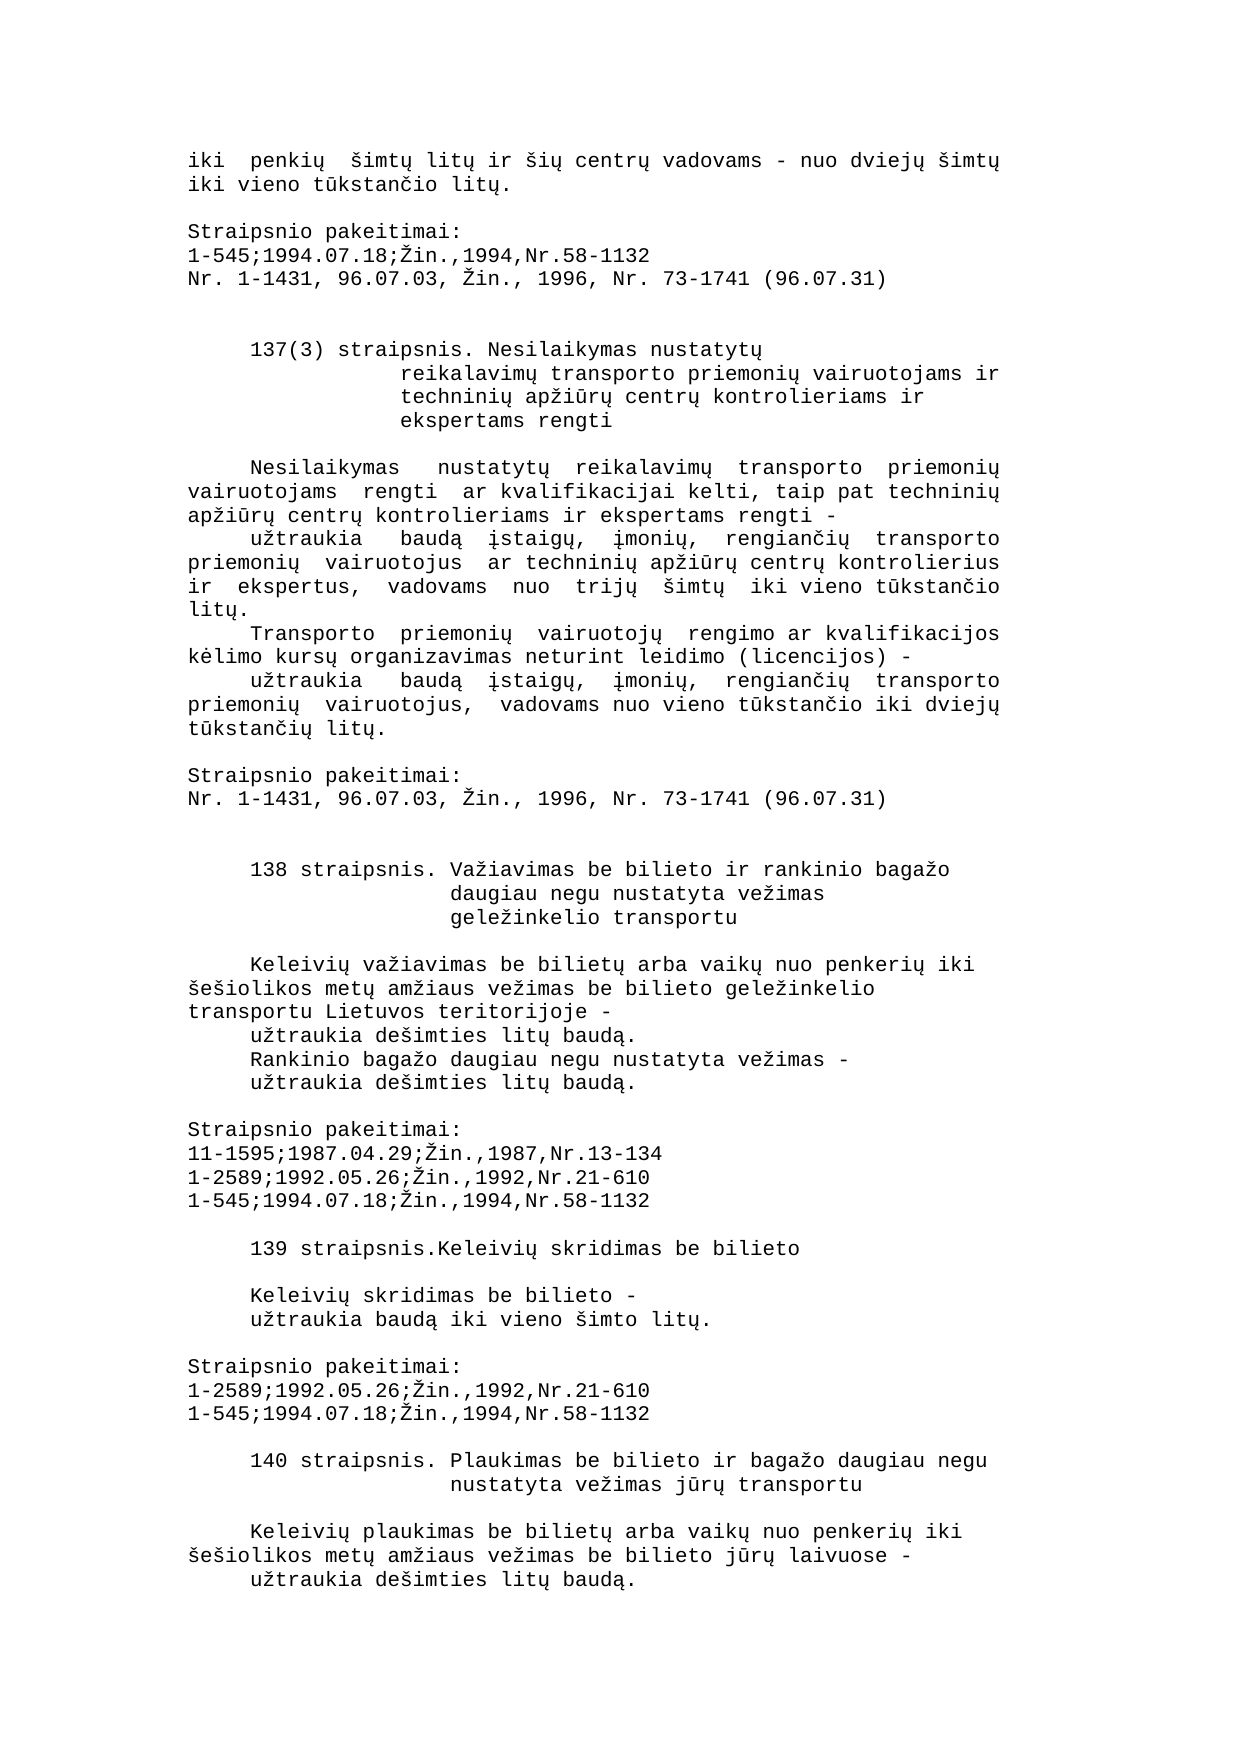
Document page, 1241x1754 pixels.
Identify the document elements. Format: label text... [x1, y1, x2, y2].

text 1-2589;1992.05.26;Žin.,1992,Nr.21-610 [187, 1379, 1053, 1403]
text iki penkių šimtų litų ir šių centrų vadovams - nuo dviejų šimtų [187, 150, 1053, 174]
text 1-545;1994.07.18;Žin.,1994,Nr.58-1132 [187, 244, 1053, 268]
text užtraukia dešimties litų baudą. [187, 1025, 1053, 1048]
text Nesilaikymas nustatytų reikalavimų transporto priemonių [187, 457, 1053, 481]
text ir ekspertus, vadovams nuo trijų šimtų iki vieno tūkstančio [187, 576, 1053, 599]
text Keleivių plaukimas be bilietų arba vaikų nuo penkerių iki [187, 1521, 1053, 1545]
text šešiolikos metų amžiaus vežimas be bilieto geležinkelio [187, 978, 1053, 1001]
text reikalavimų transporto priemonių vairuotojams ir [187, 363, 1053, 386]
text priemonių vairuotojus, vadovams nuo vieno tūkstančio iki dviejų [187, 694, 1053, 717]
text Straipsnio pakeitimai: [187, 1356, 1053, 1379]
text iki vieno tūkstančio litų. [187, 174, 1053, 197]
text apžiūrų centrų kontrolieriams ir ekspertams rengti - [187, 505, 1053, 528]
text 1-2589;1992.05.26;Žin.,1992,Nr.21-610 [187, 1167, 1053, 1190]
text geležinkelio transportu [187, 907, 1053, 930]
text Straipsnio pakeitimai: [187, 765, 1053, 788]
text užtraukia baudą įstaigų, įmonių, rengiančių transporto [187, 528, 1053, 552]
text 140 straipsnis. Plaukimas be bilieto ir bagažo daugiau negu [187, 1451, 1053, 1474]
text Transporto priemonių vairuotojų rengimo ar kvalifikacijos [187, 623, 1053, 647]
text Nr. 1-1431, 96.07.03, Žin., 1996, Nr. 73-1741 (96.07.31) [187, 788, 1053, 812]
text daugiau negu nustatyta vežimas [187, 883, 1053, 907]
text užtraukia baudą įstaigų, įmonių, rengiančių transporto [187, 670, 1053, 694]
text litų. [187, 599, 1053, 623]
text 139 straipsnis.Keleivių skridimas be bilieto [187, 1238, 1053, 1261]
text užtraukia dešimties litų baudą. [187, 1569, 1053, 1592]
text nustatyta vežimas jūrų transportu [187, 1474, 1053, 1498]
text 1-545;1994.07.18;Žin.,1994,Nr.58-1132 [187, 1190, 1053, 1214]
text vairuotojams rengti ar kvalifikacijai kelti, taip pat techninių [187, 481, 1053, 505]
text Straipsnio pakeitimai: [187, 1119, 1053, 1143]
text užtraukia baudą iki vieno šimto litų. [187, 1309, 1053, 1332]
text Keleivių skridimas be bilieto - [187, 1285, 1053, 1309]
text transportu Lietuvos teritorijoje - [187, 1001, 1053, 1025]
text ekspertams rengti [187, 410, 1053, 434]
text techninių apžiūrų centrų kontrolieriams ir [187, 386, 1053, 410]
text tūkstančių litų. [187, 717, 1053, 741]
text priemonių vairuotojus ar techninių apžiūrų centrų kontrolierius [187, 552, 1053, 576]
text užtraukia dešimties litų baudą. [187, 1072, 1053, 1096]
text Keleivių važiavimas be bilietų arba vaikų nuo penkerių iki [187, 954, 1053, 978]
text 137(3) straipsnis. Nesilaikymas nustatytų [187, 339, 1053, 363]
text 11-1595;1987.04.29;Žin.,1987,Nr.13-134 [187, 1143, 1053, 1167]
text 1-545;1994.07.18;Žin.,1994,Nr.58-1132 [187, 1403, 1053, 1427]
text Rankinio bagažo daugiau negu nustatyta vežimas - [187, 1048, 1053, 1072]
text šešiolikos metų amžiaus vežimas be bilieto jūrų laivuose - [187, 1545, 1053, 1569]
text kėlimo kursų organizavimas neturint leidimo (licencijos) - [187, 647, 1053, 670]
text Nr. 1-1431, 96.07.03, Žin., 1996, Nr. 73-1741 (96.07.31) [187, 268, 1053, 292]
text 138 straipsnis. Važiavimas be bilieto ir rankinio bagažo [187, 859, 1053, 883]
text Straipsnio pakeitimai: [187, 221, 1053, 244]
